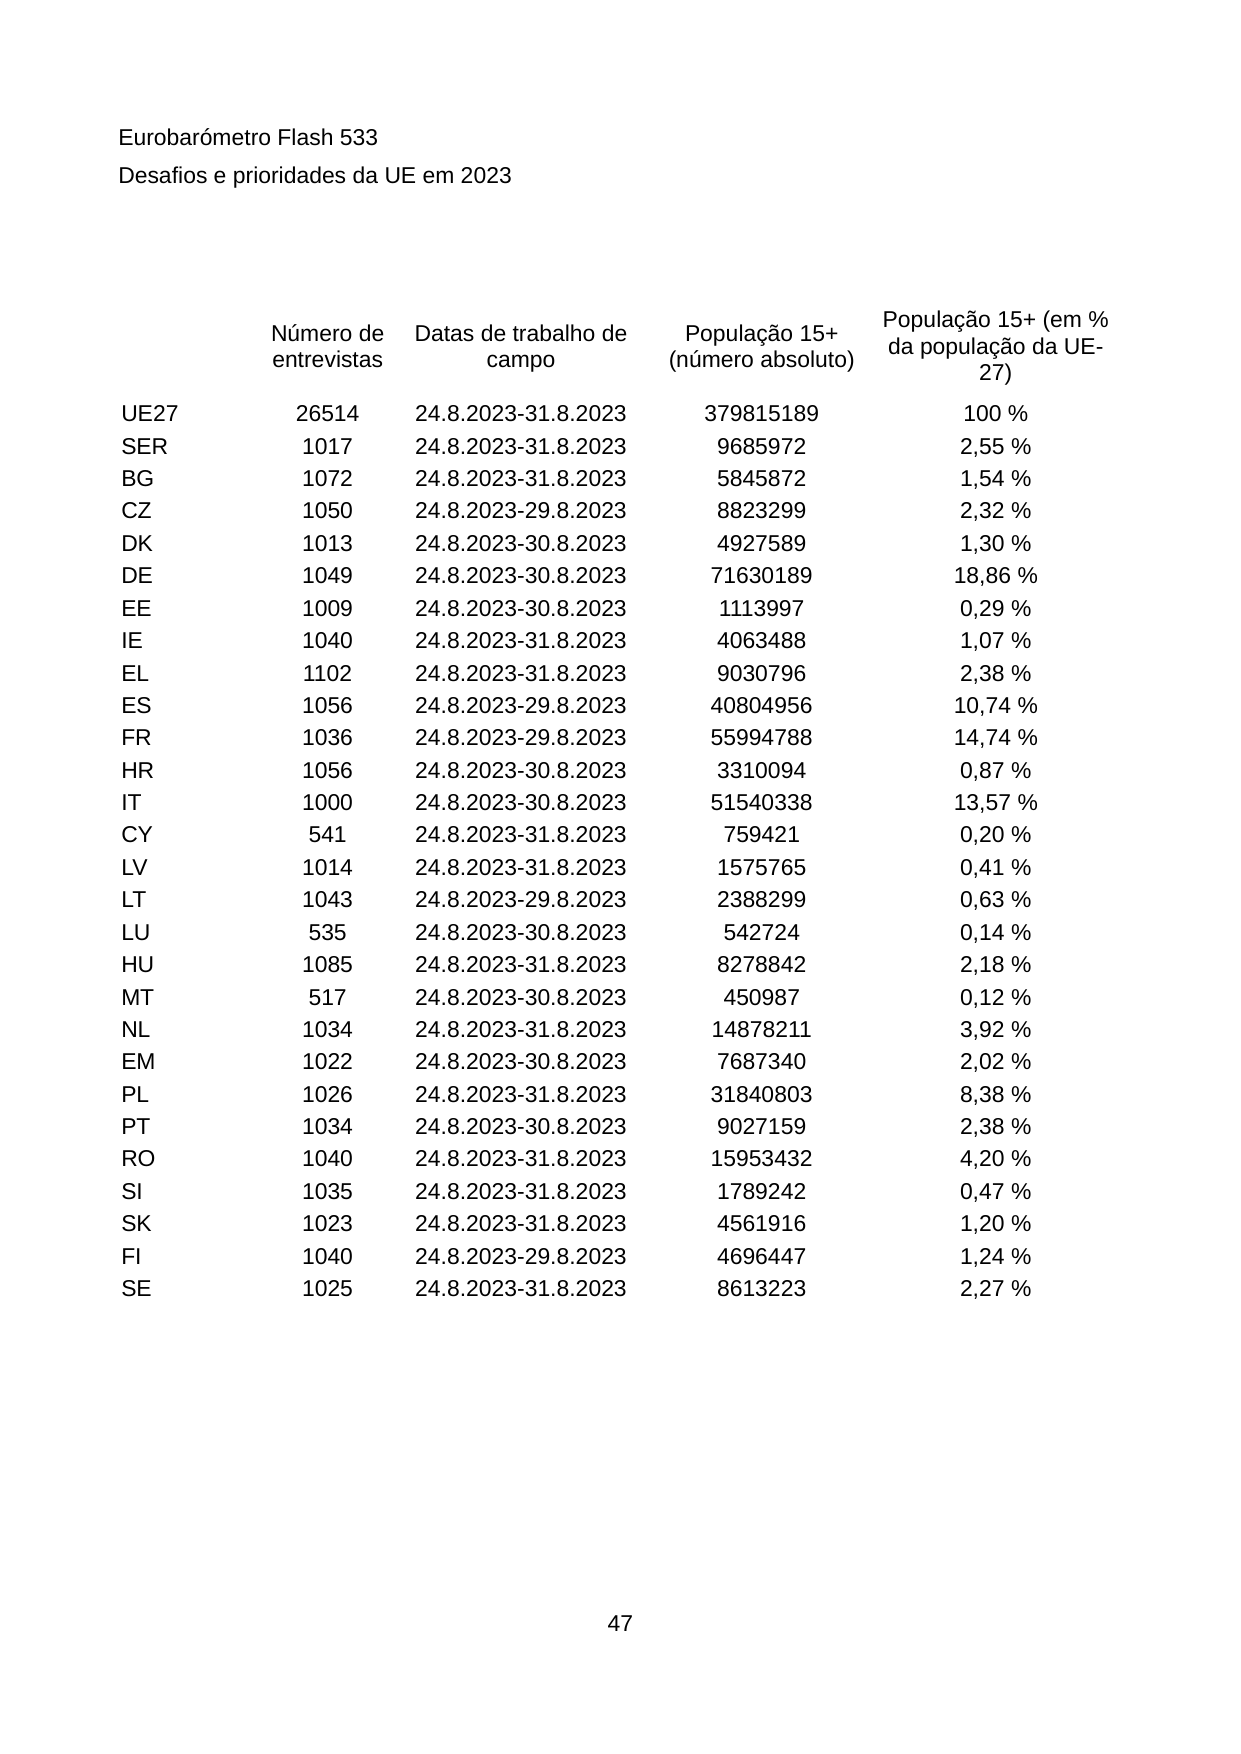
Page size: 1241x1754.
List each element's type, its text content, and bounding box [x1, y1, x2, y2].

table_cell LT [118, 883, 258, 916]
table_cell 71630189 [644, 559, 878, 592]
table_cell 4561916 [644, 1207, 878, 1239]
table_cell 2388299 [644, 883, 878, 916]
table_cell 24.8.2023-31.8.2023 [397, 819, 644, 851]
table_cell 24.8.2023-30.8.2023 [397, 980, 644, 1013]
table_cell 1040 [258, 1143, 397, 1175]
table_cell 24.8.2023-30.8.2023 [397, 916, 644, 948]
table_cell 24.8.2023-31.8.2023 [397, 397, 644, 430]
table_cell 1056 [258, 754, 397, 786]
table_cell EL [118, 656, 258, 689]
table_cell 10,74 % [879, 689, 1112, 721]
table_cell HR [118, 754, 258, 786]
table_cell 1789242 [644, 1175, 878, 1207]
table_cell 3310094 [644, 754, 878, 786]
table_cell 1036 [258, 721, 397, 754]
table_cell 24.8.2023-31.8.2023 [397, 462, 644, 494]
table_cell 8613223 [644, 1272, 878, 1304]
table_cell 759421 [644, 819, 878, 851]
table_cell 9030796 [644, 656, 878, 689]
table_cell 0,20 % [879, 819, 1112, 851]
table_cell 24.8.2023-31.8.2023 [397, 656, 644, 689]
table_cell 1025 [258, 1272, 397, 1304]
table_cell 26514 [258, 397, 397, 430]
table_cell 40804956 [644, 689, 878, 721]
table_cell 1,54 % [879, 462, 1112, 494]
table_cell 14,74 % [879, 721, 1112, 754]
table_cell FI [118, 1240, 258, 1272]
table_header População 15+ (número absoluto) [644, 295, 878, 397]
table_cell 1034 [258, 1110, 397, 1142]
table_cell 24.8.2023-31.8.2023 [397, 1175, 644, 1207]
table_cell 2,38 % [879, 1110, 1112, 1142]
table_cell 0,29 % [879, 592, 1112, 624]
table_cell 541 [258, 819, 397, 851]
table_cell EE [118, 592, 258, 624]
table_cell 5845872 [644, 462, 878, 494]
table_cell 1000 [258, 786, 397, 818]
table_cell 0,47 % [879, 1175, 1112, 1207]
table_cell 1,24 % [879, 1240, 1112, 1272]
table_cell 1056 [258, 689, 397, 721]
table_cell 1023 [258, 1207, 397, 1239]
table_cell 24.8.2023-30.8.2023 [397, 1045, 644, 1078]
table_cell 9027159 [644, 1110, 878, 1142]
table_cell 24.8.2023-31.8.2023 [397, 1078, 644, 1110]
table_cell 8,38 % [879, 1078, 1112, 1110]
table_cell IE [118, 624, 258, 656]
table_cell 0,63 % [879, 883, 1112, 916]
table_header Número de entrevistas [258, 295, 397, 397]
table_cell 24.8.2023-31.8.2023 [397, 1207, 644, 1239]
table_cell 24.8.2023-29.8.2023 [397, 883, 644, 916]
table_cell 2,18 % [879, 948, 1112, 980]
table_cell 1,30 % [879, 527, 1112, 559]
table_cell 14878211 [644, 1013, 878, 1045]
table_cell 24.8.2023-30.8.2023 [397, 592, 644, 624]
table_cell 18,86 % [879, 559, 1112, 592]
table_cell 1017 [258, 430, 397, 462]
table_cell 2,38 % [879, 656, 1112, 689]
table_cell 542724 [644, 916, 878, 948]
table_cell 24.8.2023-30.8.2023 [397, 786, 644, 818]
table_cell HU [118, 948, 258, 980]
table_cell 51540338 [644, 786, 878, 818]
table_cell 0,41 % [879, 851, 1112, 883]
table_cell UE27 [118, 397, 258, 430]
table_cell 24.8.2023-30.8.2023 [397, 527, 644, 559]
table_cell 1113997 [644, 592, 878, 624]
table_cell 1013 [258, 527, 397, 559]
table_cell 1102 [258, 656, 397, 689]
table_cell 24.8.2023-31.8.2023 [397, 1272, 644, 1304]
table_cell 0,87 % [879, 754, 1112, 786]
table_cell LV [118, 851, 258, 883]
table_cell 1085 [258, 948, 397, 980]
table_cell CZ [118, 495, 258, 527]
table_cell 24.8.2023-30.8.2023 [397, 559, 644, 592]
table_cell 1034 [258, 1013, 397, 1045]
table_cell 4696447 [644, 1240, 878, 1272]
table_cell 1014 [258, 851, 397, 883]
table_cell RO [118, 1143, 258, 1175]
table_cell PT [118, 1110, 258, 1142]
table_cell FR [118, 721, 258, 754]
table_cell 3,92 % [879, 1013, 1112, 1045]
table_header [118, 295, 258, 397]
table_cell 24.8.2023-30.8.2023 [397, 1110, 644, 1142]
table_cell SK [118, 1207, 258, 1239]
table_cell 1575765 [644, 851, 878, 883]
table_cell 24.8.2023-29.8.2023 [397, 721, 644, 754]
table_cell CY [118, 819, 258, 851]
table_cell 8823299 [644, 495, 878, 527]
table_cell 9685972 [644, 430, 878, 462]
table_cell PL [118, 1078, 258, 1110]
table_cell 1035 [258, 1175, 397, 1207]
table_cell 24.8.2023-29.8.2023 [397, 495, 644, 527]
table_cell BG [118, 462, 258, 494]
table_cell 7687340 [644, 1045, 878, 1078]
table_cell 1072 [258, 462, 397, 494]
table_cell EM [118, 1045, 258, 1078]
table_cell 24.8.2023-30.8.2023 [397, 754, 644, 786]
table_header População 15+ (em % da população da UE-27) [879, 295, 1112, 397]
table_cell 100 % [879, 397, 1112, 430]
table_cell SER [118, 430, 258, 462]
table_cell 517 [258, 980, 397, 1013]
table_cell 24.8.2023-29.8.2023 [397, 689, 644, 721]
table_cell 24.8.2023-31.8.2023 [397, 430, 644, 462]
table_cell 1050 [258, 495, 397, 527]
table_cell 1,20 % [879, 1207, 1112, 1239]
table_cell 1040 [258, 624, 397, 656]
table_cell 4,20 % [879, 1143, 1112, 1175]
table_cell 8278842 [644, 948, 878, 980]
table_cell 24.8.2023-31.8.2023 [397, 1143, 644, 1175]
table_cell 24.8.2023-31.8.2023 [397, 1013, 644, 1045]
table_header Datas de trabalho de campo [397, 295, 644, 397]
table_cell 0,14 % [879, 916, 1112, 948]
table_cell IT [118, 786, 258, 818]
table_cell 4927589 [644, 527, 878, 559]
table_cell ES [118, 689, 258, 721]
table_cell 2,02 % [879, 1045, 1112, 1078]
table_cell 24.8.2023-31.8.2023 [397, 948, 644, 980]
table_cell 1,07 % [879, 624, 1112, 656]
table_cell MT [118, 980, 258, 1013]
table_cell 24.8.2023-31.8.2023 [397, 851, 644, 883]
table_cell 24.8.2023-31.8.2023 [397, 624, 644, 656]
table_cell 450987 [644, 980, 878, 1013]
table_cell 1049 [258, 559, 397, 592]
table_cell DK [118, 527, 258, 559]
table_cell 31840803 [644, 1078, 878, 1110]
table_cell 1040 [258, 1240, 397, 1272]
table_cell DE [118, 559, 258, 592]
table_cell SI [118, 1175, 258, 1207]
table_cell NL [118, 1013, 258, 1045]
table_cell 1043 [258, 883, 397, 916]
table_cell 1026 [258, 1078, 397, 1110]
table_cell 4063488 [644, 624, 878, 656]
table_cell 2,55 % [879, 430, 1112, 462]
table_cell 13,57 % [879, 786, 1112, 818]
table_cell 15953432 [644, 1143, 878, 1175]
table_cell 55994788 [644, 721, 878, 754]
table_cell 0,12 % [879, 980, 1112, 1013]
table_cell 1009 [258, 592, 397, 624]
table_cell 2,32 % [879, 495, 1112, 527]
table_cell 535 [258, 916, 397, 948]
table_cell LU [118, 916, 258, 948]
table_cell 24.8.2023-29.8.2023 [397, 1240, 644, 1272]
table_cell 379815189 [644, 397, 878, 430]
table_cell 1022 [258, 1045, 397, 1078]
table_cell 2,27 % [879, 1272, 1112, 1304]
table_cell SE [118, 1272, 258, 1304]
